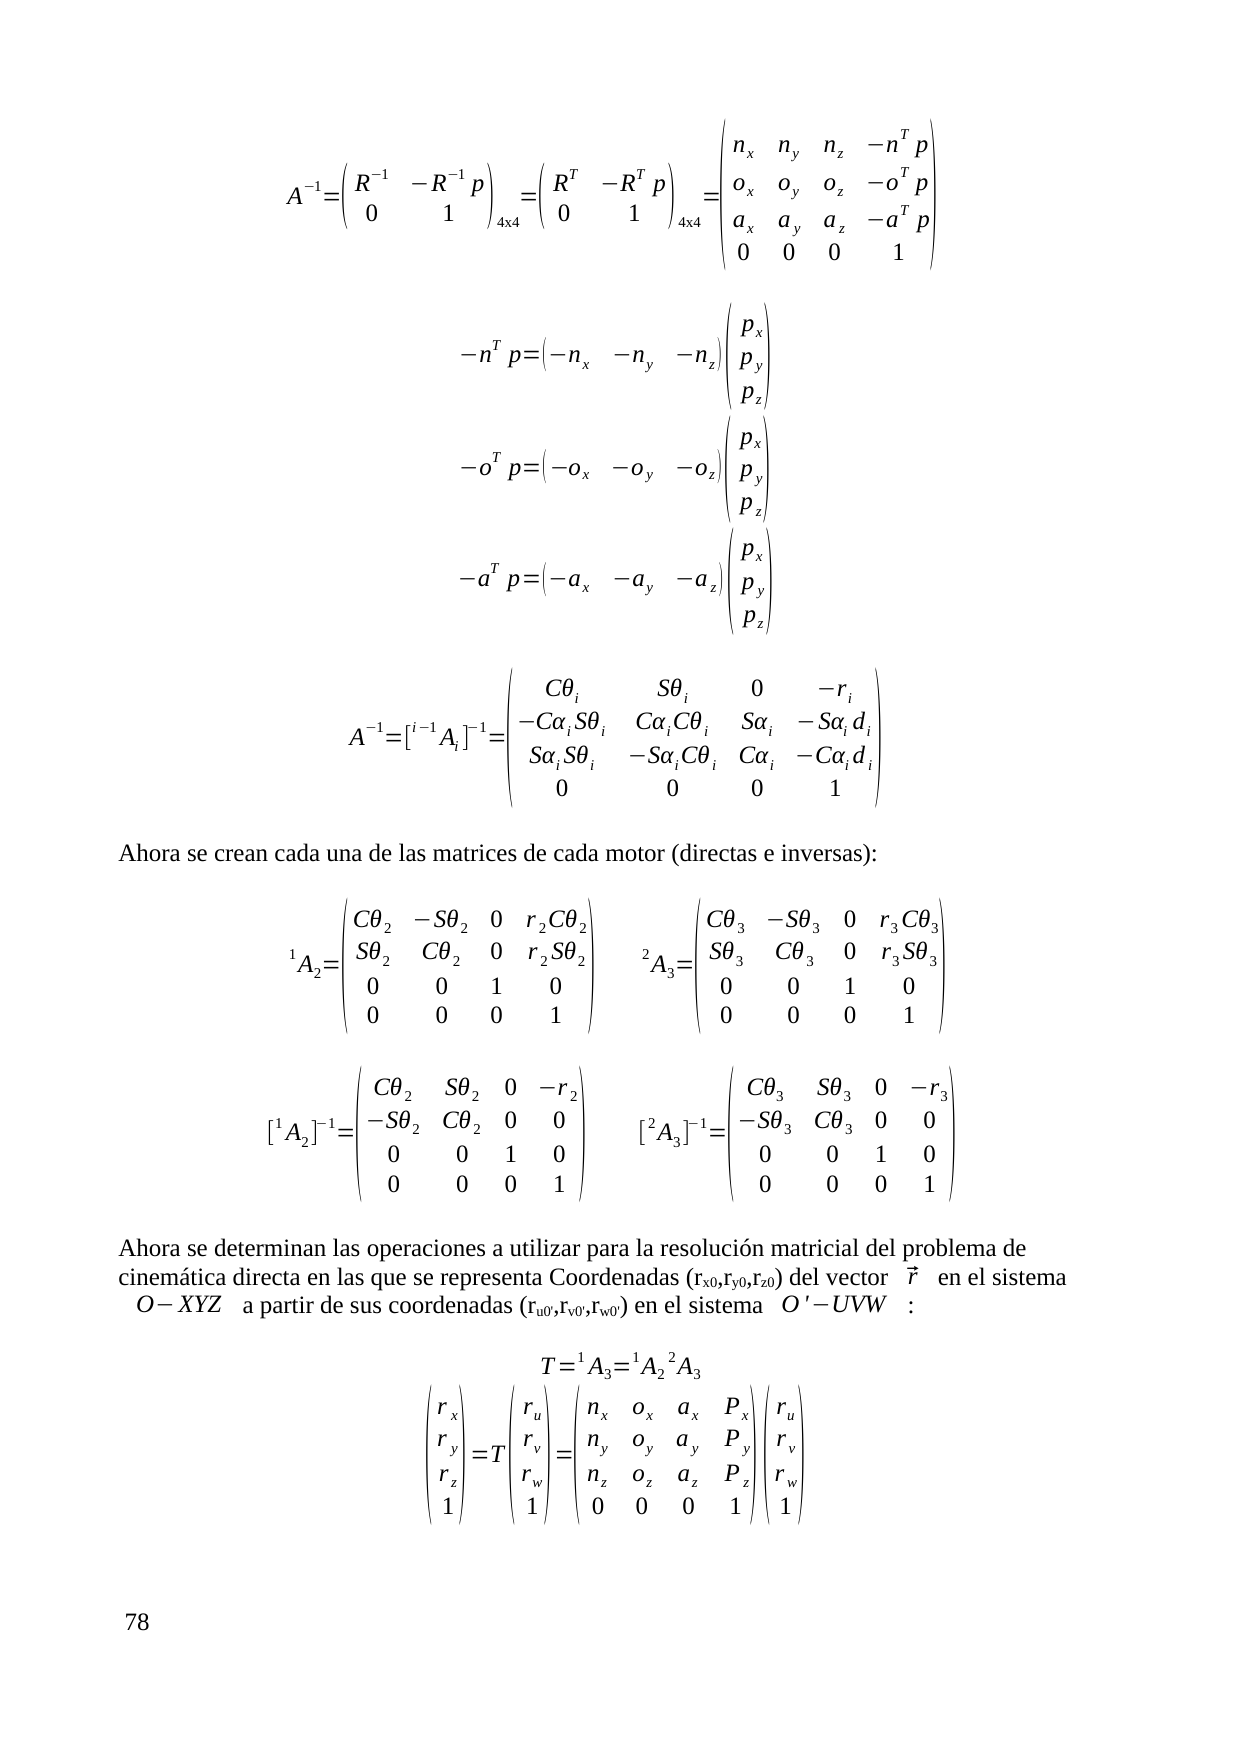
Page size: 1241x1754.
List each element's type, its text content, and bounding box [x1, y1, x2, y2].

text Ahora se crean cada una de las matrices de cada motor (directas e inversas): [118, 838, 1122, 867]
text Ahora se determinan las operaciones a utilizar para la resolución matricial del problema de cinemática directa en las que se representa Coordenadas (rx0,ry0,rz0) del vectoren el sistemaa partir de sus coordenadas (ru0',rv0',rw0') en el sistema: [118, 1233, 1122, 1319]
